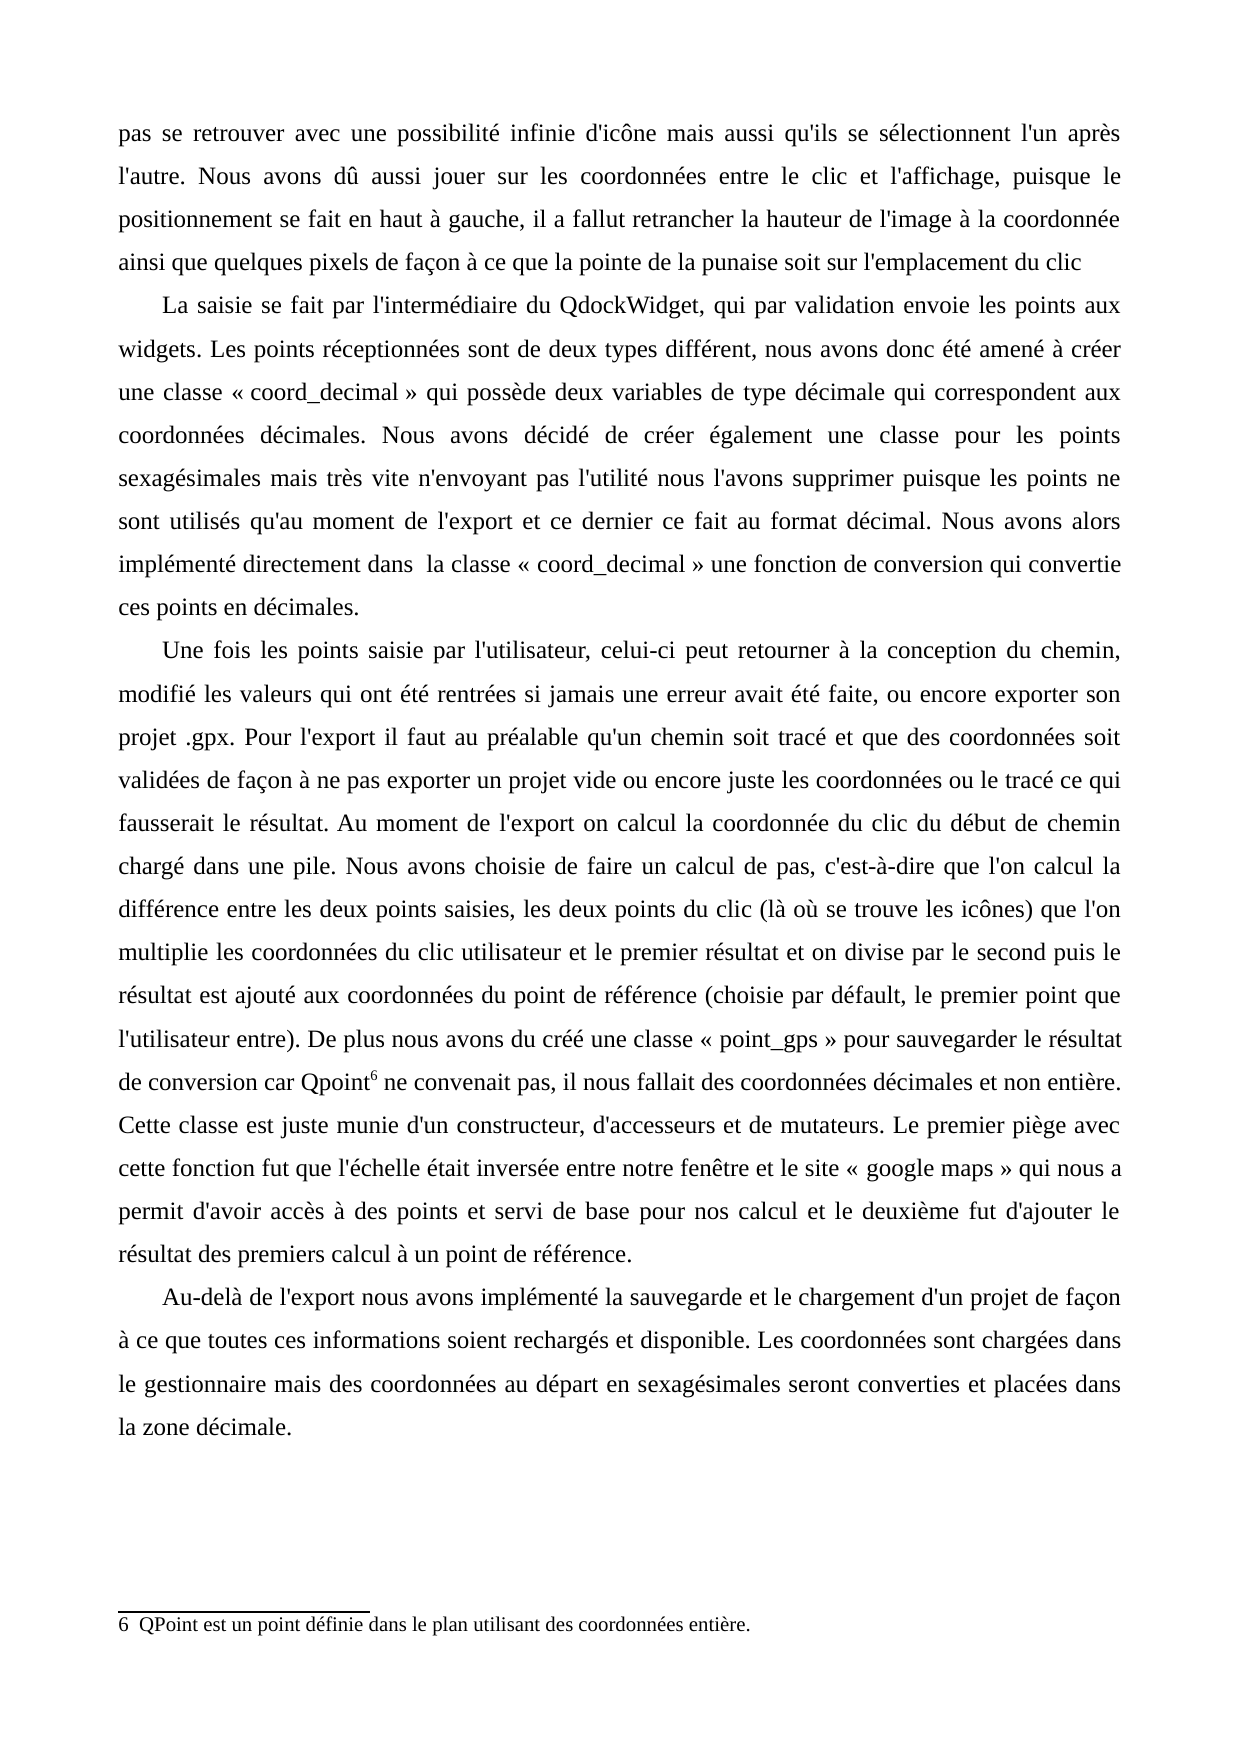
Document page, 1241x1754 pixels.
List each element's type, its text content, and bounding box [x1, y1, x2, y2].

text Une fois les points saisie par l'utilisateur, celui-ci peut retourner à la conception du chemin, modifié les valeurs qui ont été rentrées si jamais une erreur avait été faite, ou encore exporter son projet .gpx. Pour l'export il faut au préalable qu'un chemin soit tracé et que des coordonnées soit validées de façon à ne pas exporter un projet vide ou encore juste les coordonnées ou le tracé ce qui fausserait le résultat. Au moment de l'export on calcul la coordonnée du clic du début de chemin chargé dans une pile. Nous avons choisie de faire un calcul de pas, c'est-à-dire que l'on calcul la différence entre les deux points saisies, les deux points du clic (là où se trouve les icônes) que l'on multiplie les coordonnées du clic utilisateur et le premier résultat et on divise par le second puis le résultat est ajouté aux coordonnées du point de référence (choisie par défault, le premier point que l'utilisateur entre). De plus nous avons du créé une classe « point_gps » pour sauvegarder le résultat de conversion car Qpoint ne convenait pas, il nous fallait des coordonnées décimales et non entière. Cette classe est juste munie d'un constructeur, d'accesseurs et de mutateurs. Le premier piège avec cette fonction fut que l'échelle était inversée entre notre fenêtre et le site « google maps » qui nous a permit d'avoir accès à des points et servi de base pour nos calcul et le deuxième fut d'ajouter le résultat des premiers calcul à un point de référence. [118, 636, 1122, 1268]
text pas se retrouver avec une possibilité infinie d'icône mais aussi qu'ils se sélectionnent l'un après l'autre. Nous avons dû aussi jouer sur les coordonnées entre le clic et l'affichage, puisque le positionnement se fait en haut à gauche, il a fallut retrancher la hauteur de l'image à la coordonnée ainsi que quelques pixels de façon à ce que la pointe de la punaise soit sur l'emplacement du clic [118, 118, 1122, 276]
text La saisie se fait par l'intermédiaire du QdockWidget, qui par validation envoie les points aux widgets. Les points réceptionnées sont de deux types différent, nous avons donc été amené à créer une classe « coord_decimal » qui possède deux variables de type décimale qui correspondent aux coordonnées décimales. Nous avons décidé de créer également une classe pour les points sexagésimales mais très vite n'envoyant pas l'utilité nous l'avons supprimer puisque les points ne sont utilisés qu'au moment de l'export et ce dernier ce fait au format décimal. Nous avons alors implémenté directement dans la classe « coord_decimal » une fonction de conversion qui convertie ces points en décimales. [118, 291, 1122, 621]
text QPoint est un point définie dans le plan utilisant des coordonnées entière. [118, 1612, 1122, 1636]
text Au-delà de l'export nous avons implémenté la sauvegarde et le chargement d'un projet de façon à ce que toutes ces informations soient rechargés et disponible. Les coordonnées sont chargées dans le gestionnaire mais des coordonnées au départ en sexagésimales seront converties et placées dans la zone décimale. [118, 1282, 1122, 1441]
